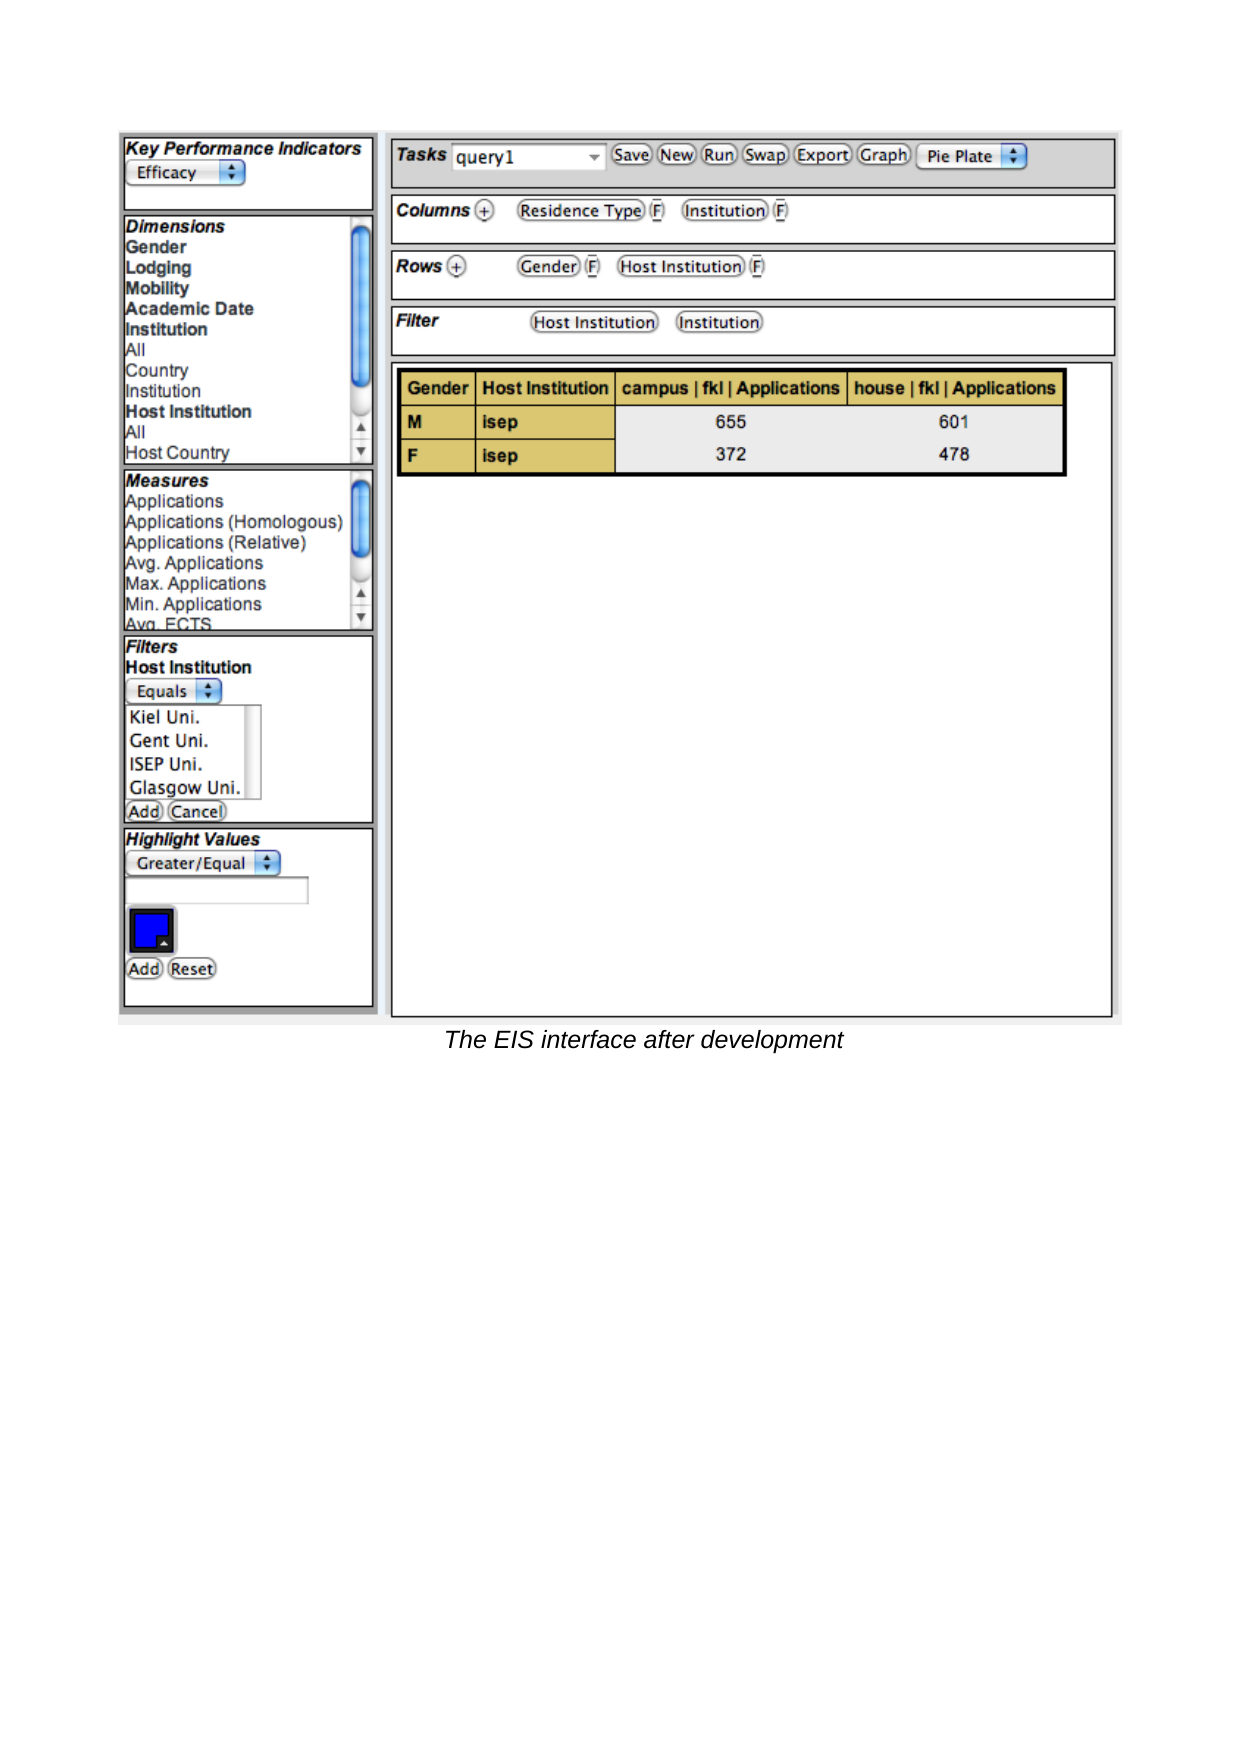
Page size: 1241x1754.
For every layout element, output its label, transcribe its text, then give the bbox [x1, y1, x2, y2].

text The EIS interface after development [118, 1025, 1122, 1053]
picture [118, 130, 1123, 1025]
